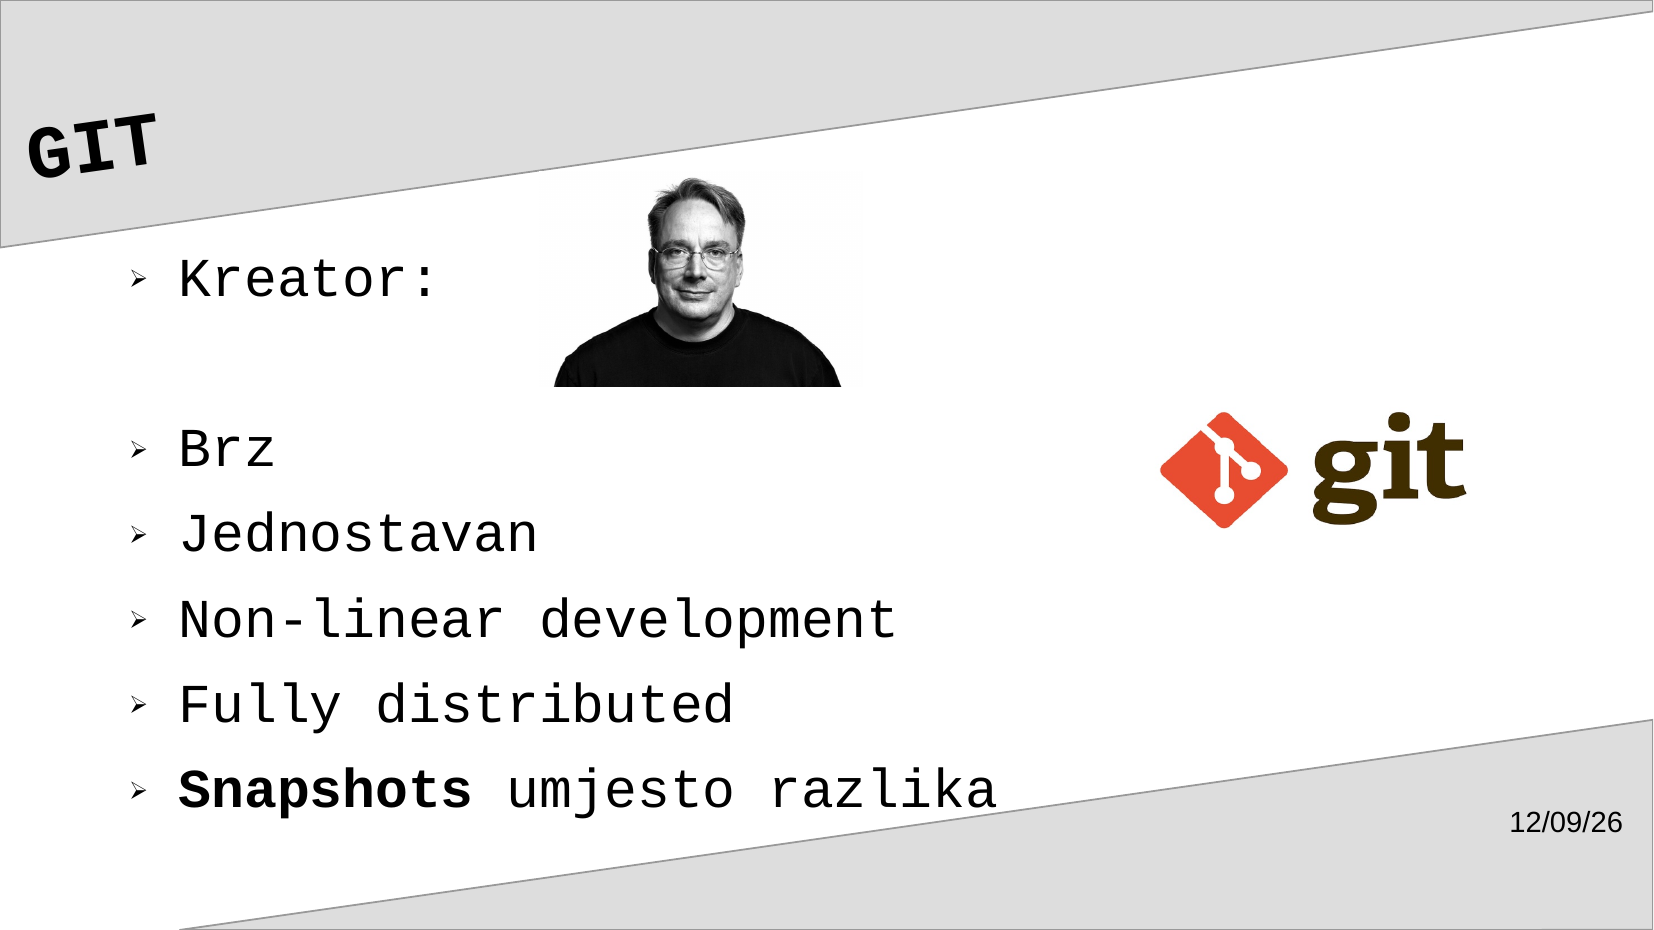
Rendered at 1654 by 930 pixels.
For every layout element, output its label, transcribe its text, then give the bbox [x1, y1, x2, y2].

list Kreator: Brz Jednostavan Non-linear development Fully distributed Snapshots umjesto razlika [112, 250, 1493, 828]
picture [539, 171, 863, 387]
title GIT [16, 0, 1501, 239]
picture [975, 309, 1650, 630]
